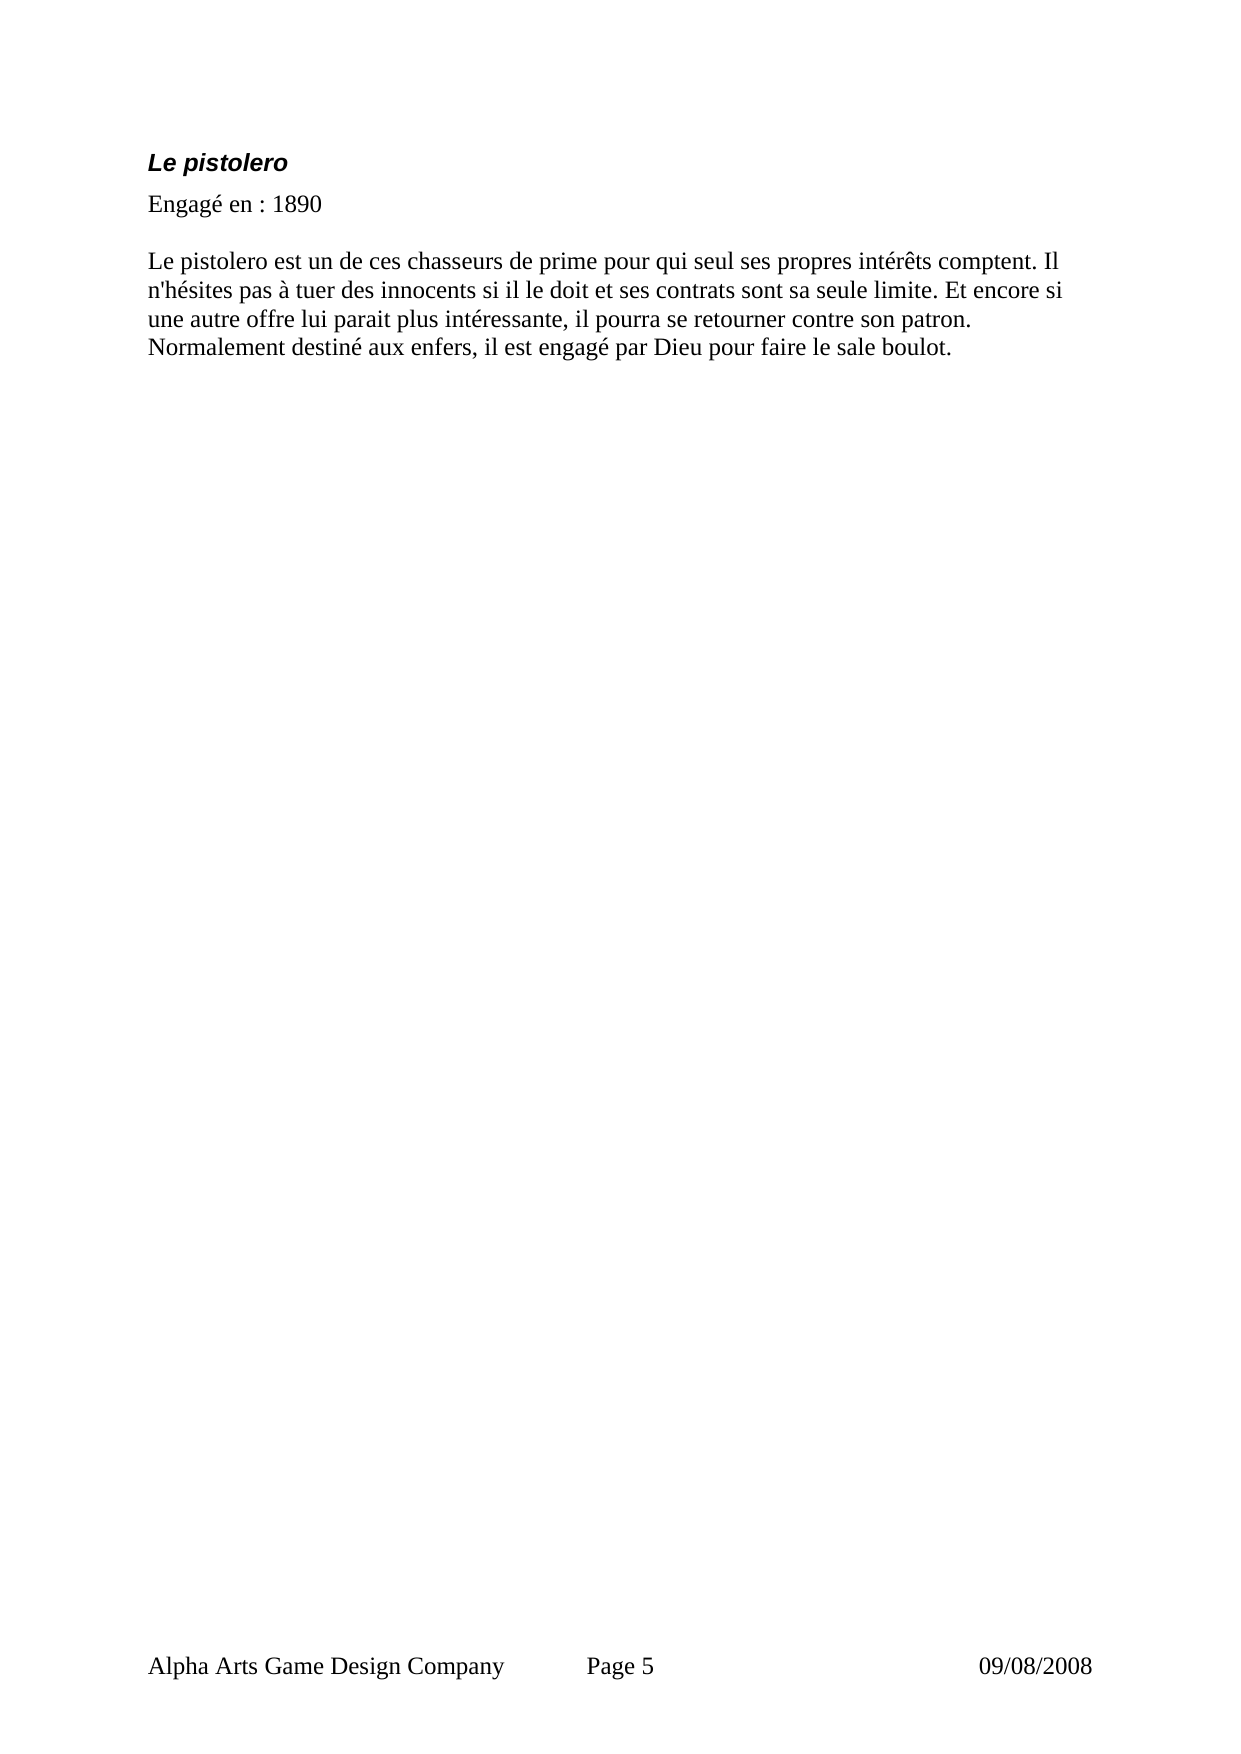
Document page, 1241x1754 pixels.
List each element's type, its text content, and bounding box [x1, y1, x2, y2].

text Engagé en : 1890 Le pistolero est un de ces chasseurs de prime pour qui seul ses propres intérêts comptent. Il n'hésites pas à tuer des innocents si il le doit et ses contrats sont sa seule limite. Et encore si une autre offre lui parait plus intéressante, il pourra se retourner contre son patron. Normalement destiné aux enfers, il est engagé par Dieu pour faire le sale boulot. [148, 189, 1092, 361]
subtitle Le pistolero [148, 148, 1092, 176]
